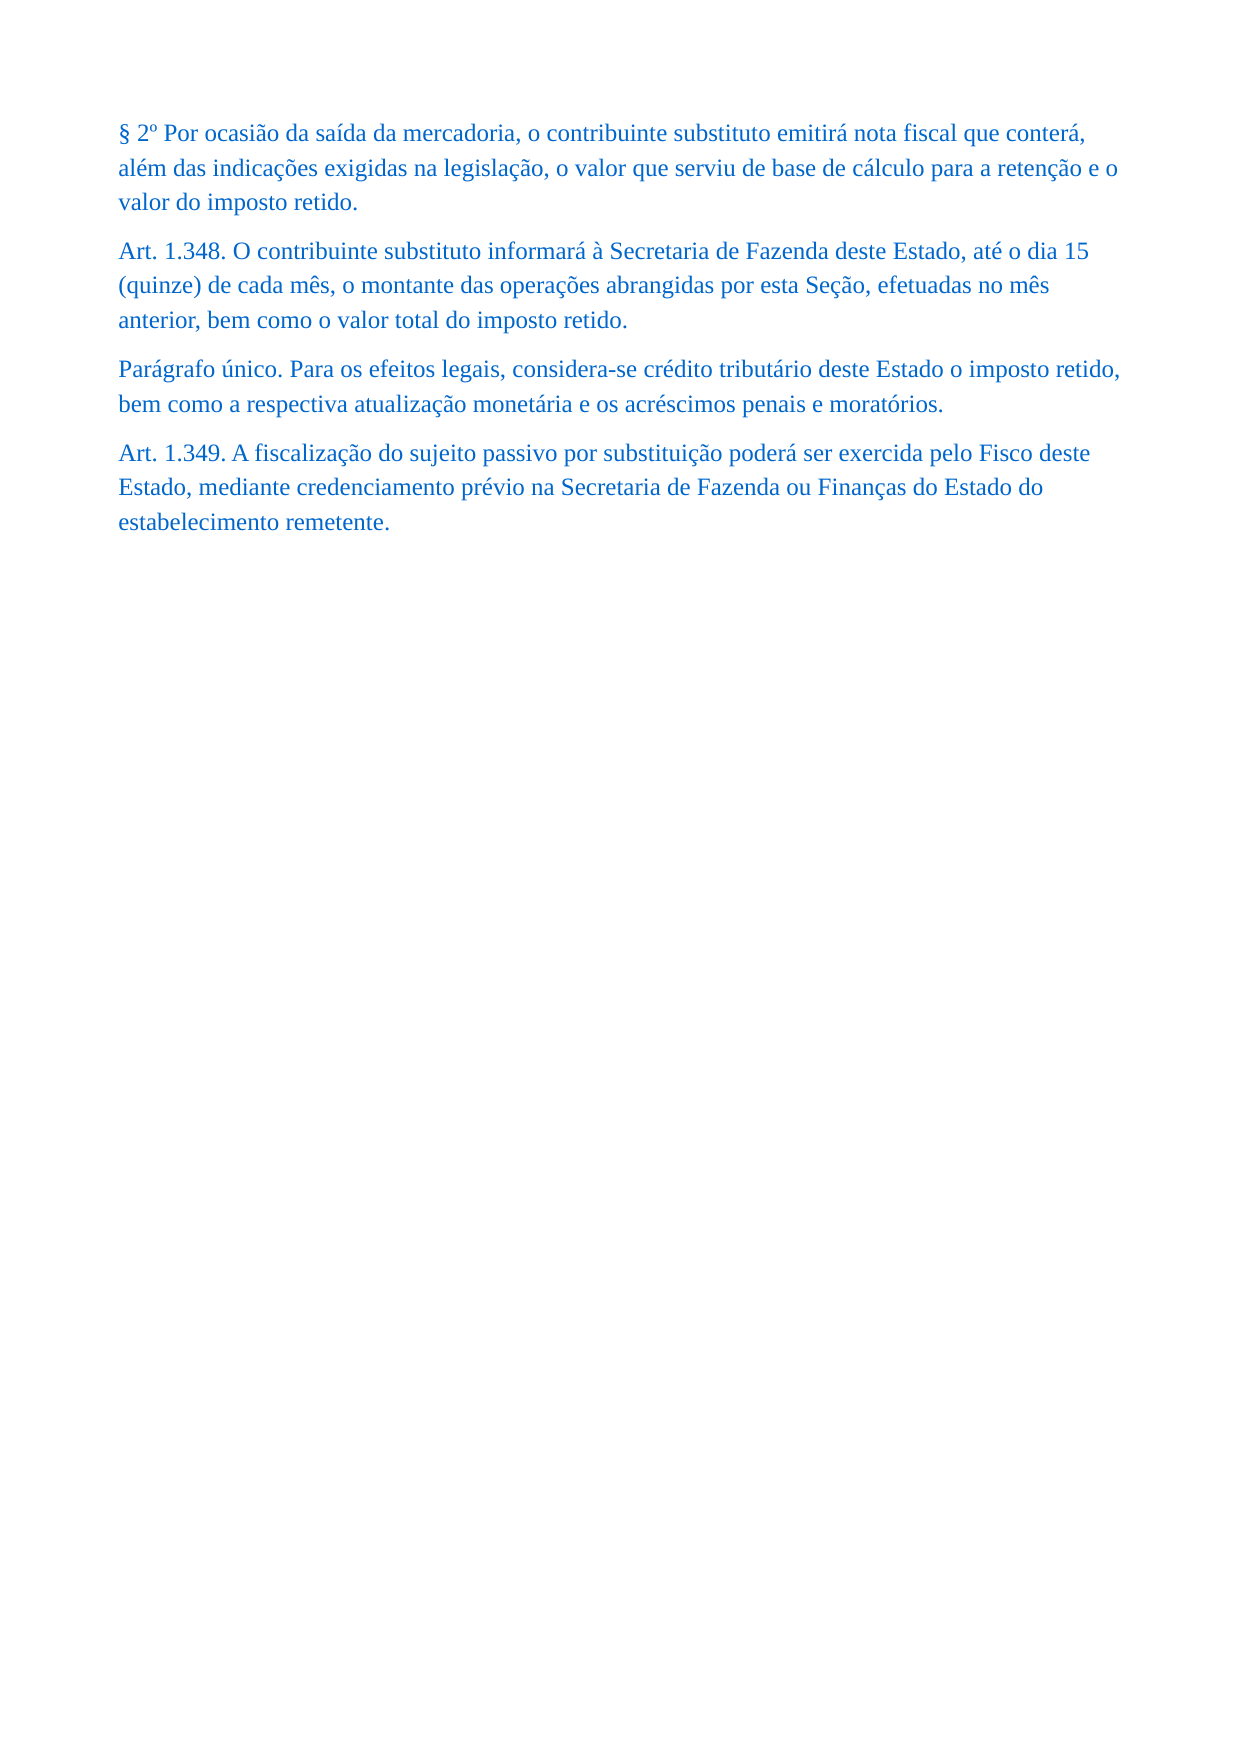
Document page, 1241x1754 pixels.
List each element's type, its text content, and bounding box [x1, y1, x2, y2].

text Art. 1.349. A fiscalização do sujeito passivo por substituição poderá ser exercida pelo Fisco deste Estado, mediante credenciamento prévio na Secretaria de Fazenda ou Finanças do Estado do estabelecimento remetente. [118, 438, 1122, 535]
text Parágrafo único. Para os efeitos legais, considera-se crédito tributário deste Estado o imposto retido, bem como a respectiva atualização monetária e os acréscimos penais e moratórios. [118, 354, 1122, 417]
text § 2º Por ocasião da saída da mercadoria, o contribuinte substituto emitirá nota fiscal que conterá, além das indicações exigidas na legislação, o valor que serviu de base de cálculo para a retenção e o valor do imposto retido. [118, 118, 1122, 216]
text Art. 1.348. O contribuinte substituto informará à Secretaria de Fazenda deste Estado, até o dia 15 (quinze) de cada mês, o montante das operações abrangidas por esta Seção, efetuadas no mês anterior, bem como o valor total do imposto retido. [118, 236, 1122, 334]
